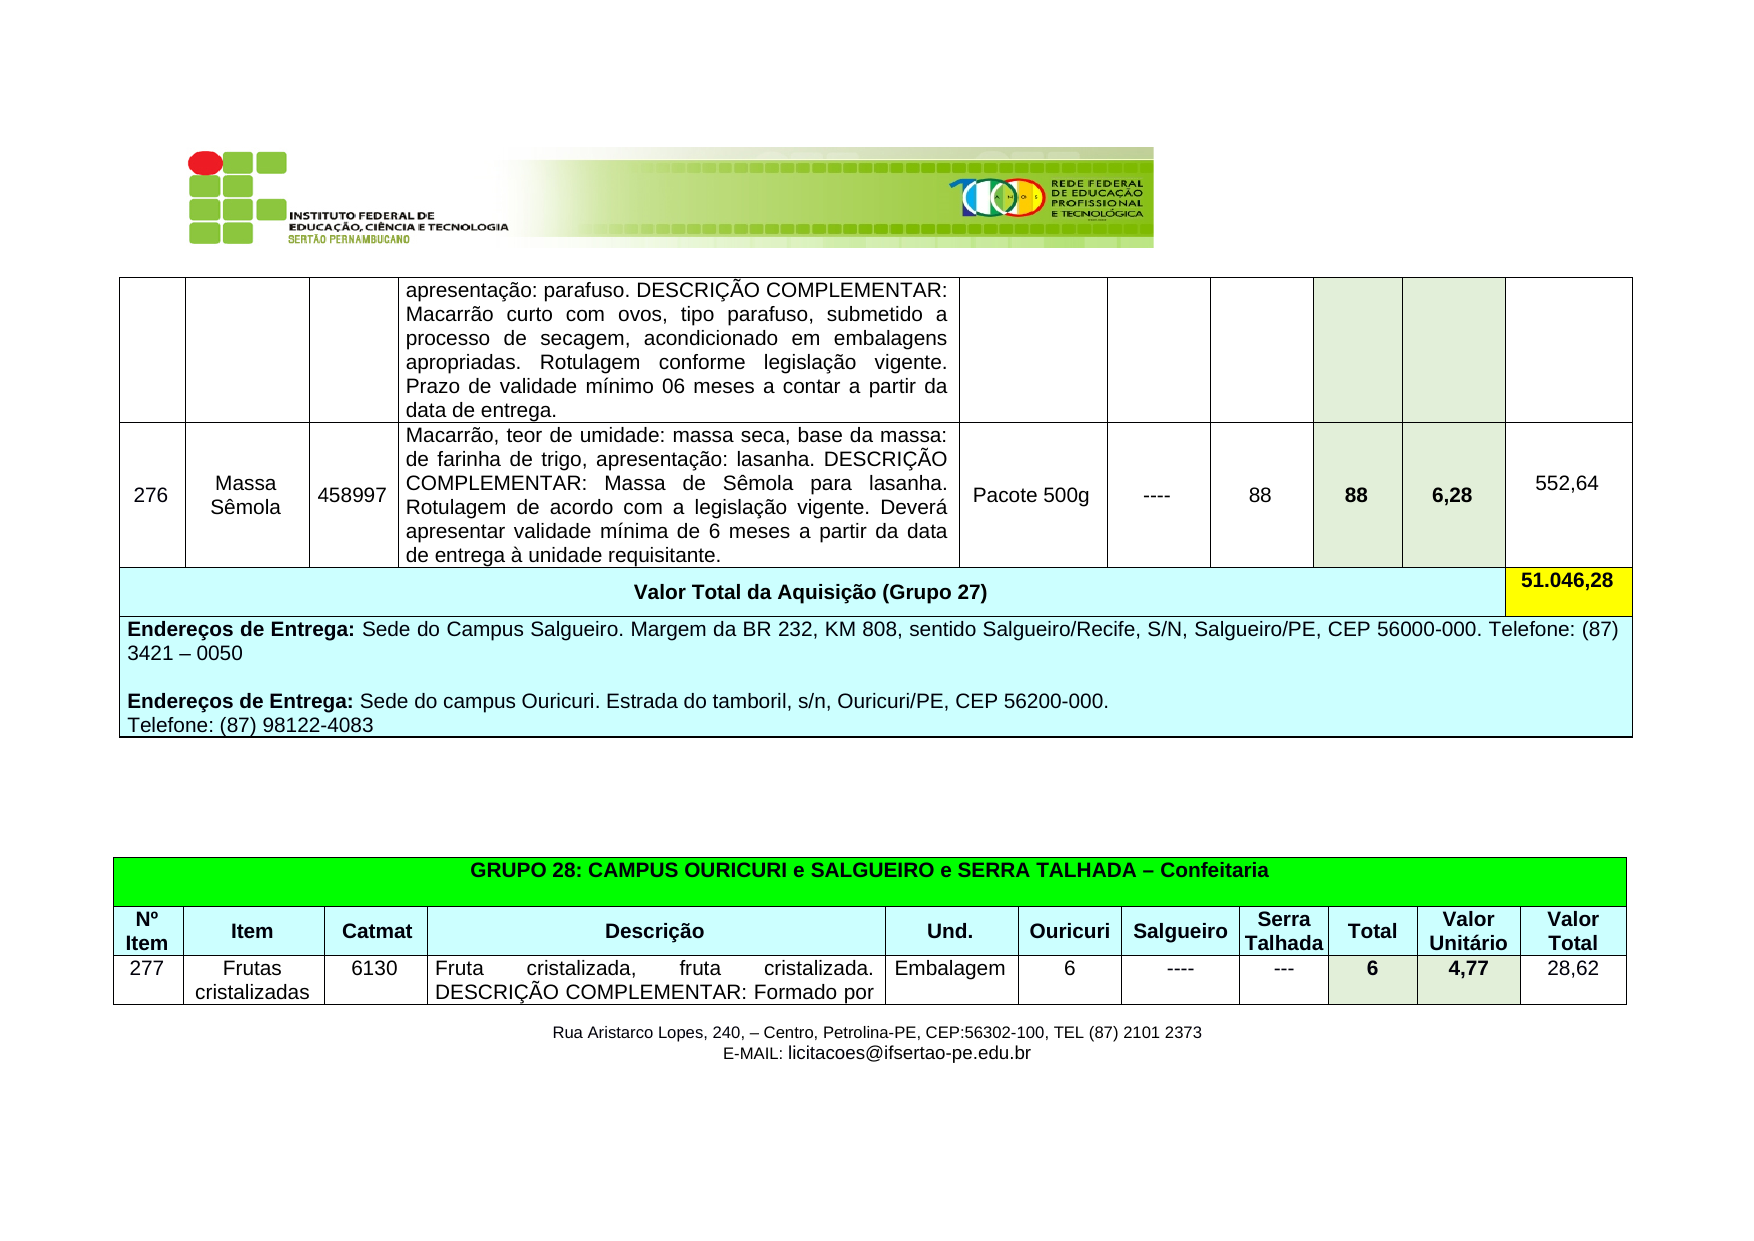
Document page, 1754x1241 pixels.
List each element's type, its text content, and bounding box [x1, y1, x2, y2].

table_cell Pacote 500g [960, 423, 1107, 567]
table_cell 6 [1019, 956, 1121, 1004]
table_cell Item [184, 907, 324, 955]
table_cell Massa Sêmola [186, 423, 309, 567]
table_cell Und. [886, 907, 1018, 955]
table_cell Serra Talhada [1240, 907, 1328, 955]
picture [177, 147, 1154, 248]
table_cell [1211, 278, 1313, 422]
table_cell Catmat [325, 907, 427, 955]
table_cell 28,62 [1521, 956, 1626, 1004]
table_cell Nº Item [114, 907, 183, 955]
table_cell 88 [1211, 423, 1313, 567]
table_cell Fruta cristalizada, fruta cristalizada. DESCRIÇÃO COMPLEMENTAR: Formado por [428, 956, 885, 1004]
table_cell 6130 [325, 956, 427, 1004]
table_cell --- [1240, 956, 1328, 1004]
table_cell Macarrão, teor de umidade: massa seca, base da massa: de farinha de trigo, apresentação: lasanha. DESCRIÇÃO COMPLEMENTAR: Massa de Sêmola para lasanha. Rotulagem de acordo com a legislação vigente. Deverá apresentar validade mínima de 6 meses a partir da data de entrega à unidade requisitante. [399, 423, 959, 567]
table_cell [1403, 278, 1505, 422]
table_cell ---- [1108, 423, 1210, 567]
table_cell 6 [1329, 956, 1417, 1004]
table_cell apresentação: parafuso. DESCRIÇÃO COMPLEMENTAR: Macarrão curto com ovos, tipo parafuso, submetido a processo de secagem, acondicionado em embalagens apropriadas. Rotulagem conforme legislação vigente. Prazo de validade mínimo 06 meses a contar a partir da data de entrega. [399, 278, 959, 422]
table_cell ---- [1122, 956, 1239, 1004]
table_cell [1506, 278, 1632, 422]
table_cell Embalagem [886, 956, 1018, 1004]
table_cell ----- [1108, 278, 1210, 422]
table_cell Valor Total [1521, 907, 1626, 955]
table_cell 4,77 [1418, 956, 1520, 1004]
table_cell 458997 [310, 423, 398, 567]
table_cell [310, 278, 398, 422]
table_cell 277 [114, 956, 183, 1004]
table_cell 276 [120, 423, 185, 567]
table_header GRUPO 28: CAMPUS OURICURI e SALGUEIRO e SERRA TALHADA – Confeitaria [114, 858, 1626, 906]
table_cell Salgueiro [1122, 907, 1239, 955]
table_cell [186, 278, 309, 422]
table_cell [1314, 278, 1402, 422]
table_cell Valor Total da Aquisição (Grupo 27) [120, 568, 1505, 616]
table_cell Endereços de Entrega: Sede do Campus Salgueiro. Margem da BR 232, KM 808, sentido Salgueiro/Recife, S/N, Salgueiro/PE, CEP 56000-000. Telefone: (87) 3421 – 0050 Endereços de Entrega: Sede do campus Ouricuri. Estrada do tamboril, s/n, Ouricuri/PE, CEP 56200-000. Telefone: (87) 98122-4083 [120, 617, 1632, 736]
table_cell Descrição [428, 907, 885, 955]
table_cell Frutas cristalizadas [184, 956, 324, 1004]
table_cell 552,64 [1506, 423, 1632, 567]
table_cell 88 [1314, 423, 1402, 567]
table_cell Ouricuri [1019, 907, 1121, 955]
table_cell [960, 278, 1107, 422]
table_cell Valor Unitário [1418, 907, 1520, 955]
table_cell [120, 278, 185, 422]
table_cell 6,28 [1403, 423, 1505, 567]
table_cell Total [1329, 907, 1417, 955]
table_cell 51.046,28 [1506, 568, 1632, 616]
